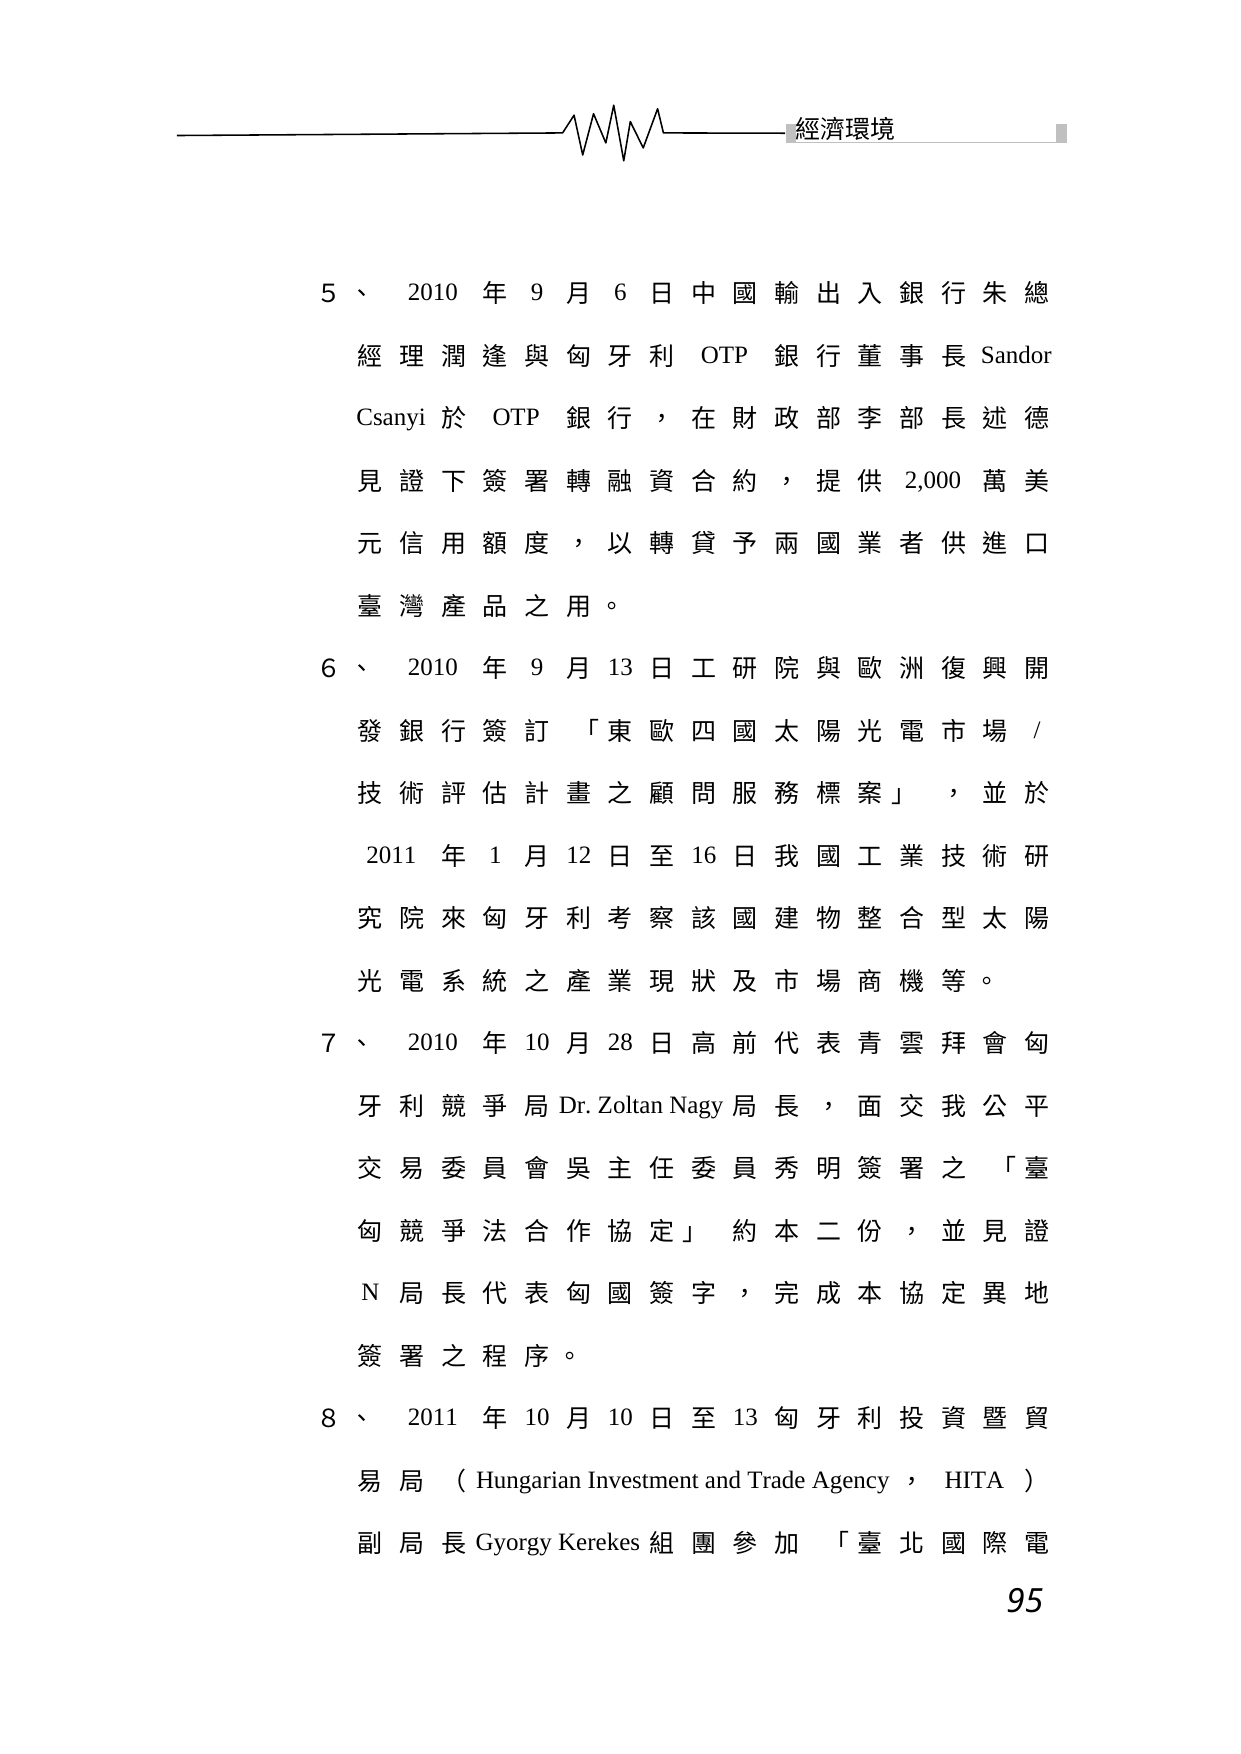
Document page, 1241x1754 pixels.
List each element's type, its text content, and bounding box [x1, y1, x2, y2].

text ５、2010年9月6日中國輸出入銀行朱總經理潤逢與匈牙利OTP銀行董事長Sandor Csanyi於OTP銀行，在財政部李部長述德見證下簽署轉融資合約，提供2,000萬美元信用額度，以轉貸予兩國業者供進口臺灣產品之用。 [281, 250, 1058, 625]
text ７、2010年10月28日高前代表青雲拜會匈牙利競爭局Dr. Zoltan Nagy局長，面交我公平交易委員會吳主任委員秀明簽署之「臺匈競爭法合作協定」約本二份，並見證N局長代表匈國簽字，完成本協定異地簽署之程序。 [281, 1000, 1058, 1375]
text ８、2011年10月10日至13匈牙利投資暨貿易局（Hungarian Investment and Trade Agency，HITA）副局長Gyorgy Kerekes組團參加「臺北國際電 [281, 1375, 1058, 1563]
text ６、2010年9月13日工研院與歐洲復興開發銀行簽訂「東歐四國太陽光電市場/技術評估計畫之顧問服務標案」，並於2011年1月12日至16日我國工業技術研究院來匈牙利考察該國建物整合型太陽光電系統之產業現狀及市場商機等。 [281, 625, 1058, 1000]
